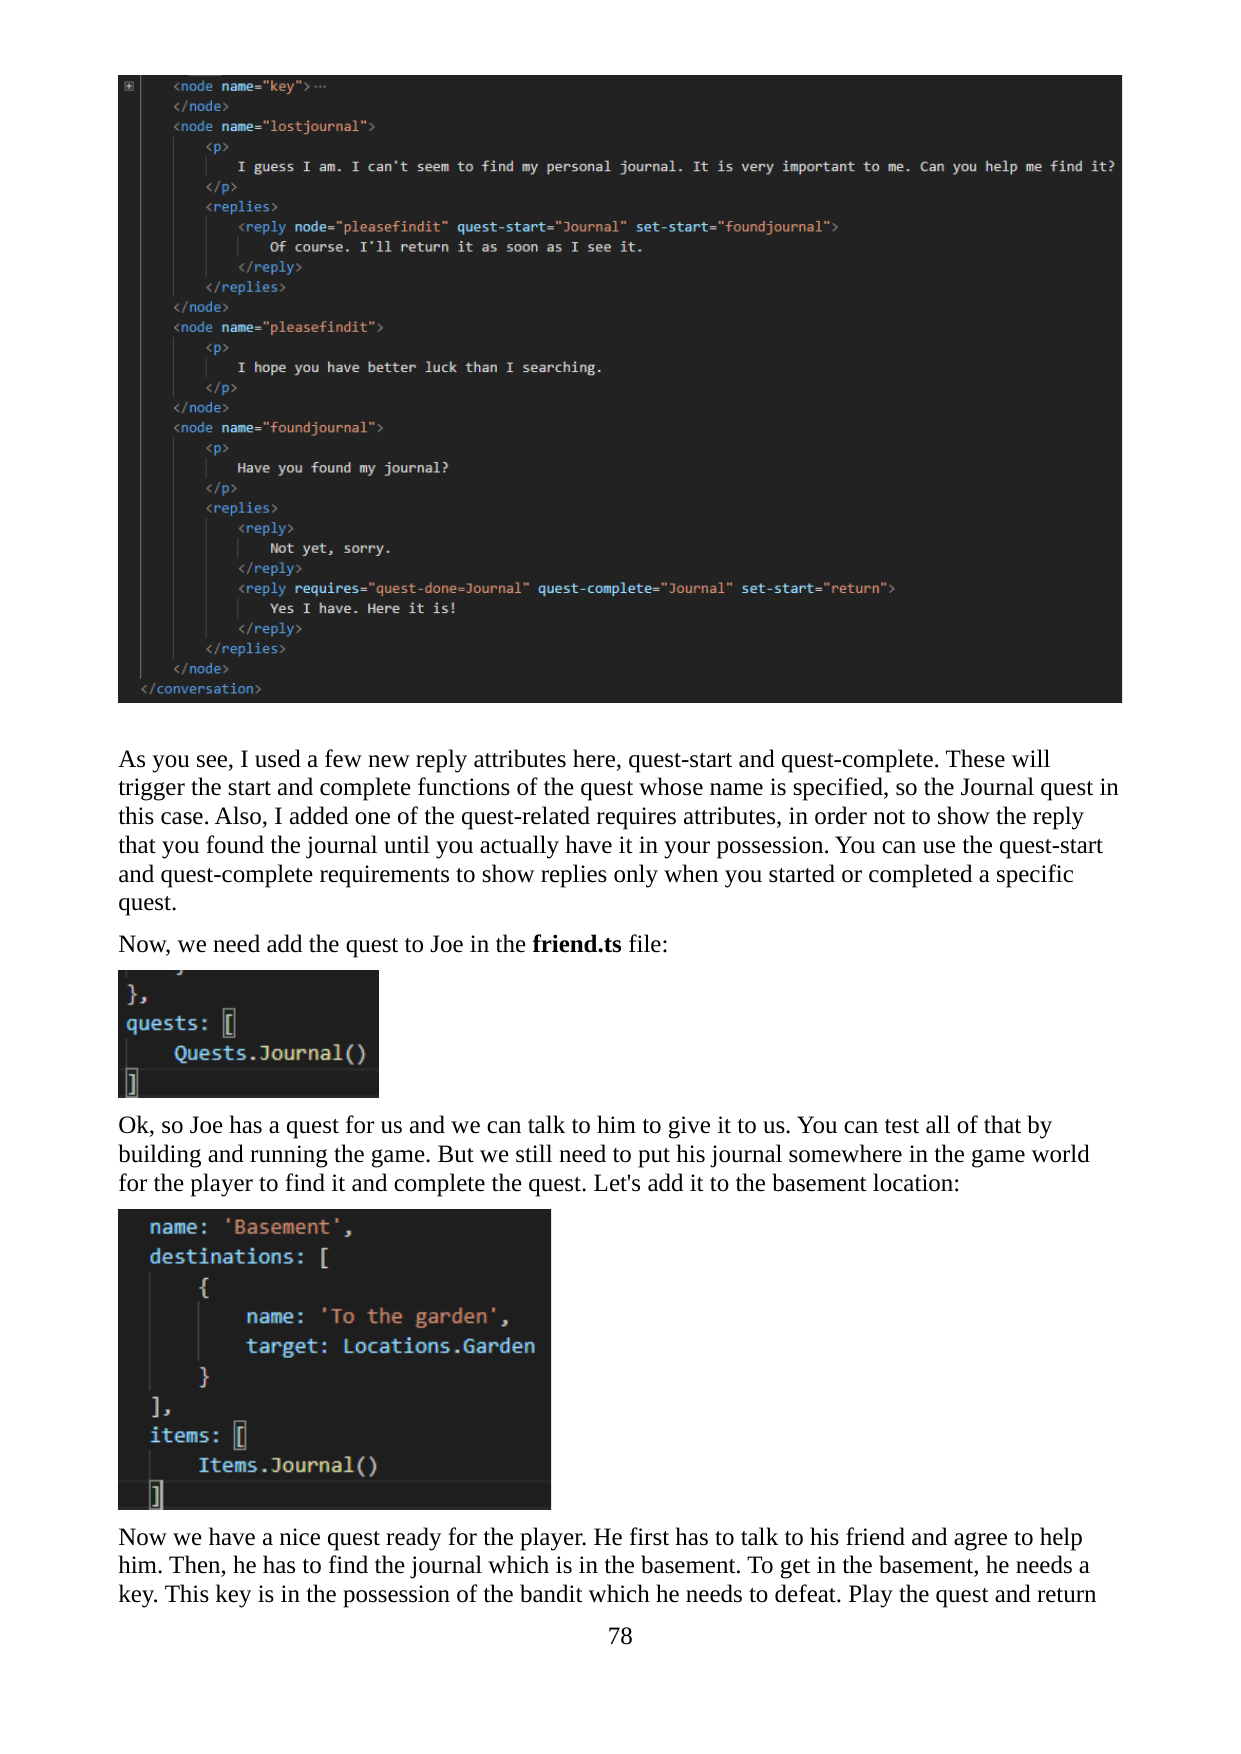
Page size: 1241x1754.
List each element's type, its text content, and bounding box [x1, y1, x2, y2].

text Now we have a nice quest ready for the player. He first has to talk to his friend and agree to help him. Then, he has to find the journal which is in the basement. To get in the basement, he needs a key. This key is in the possession of the bandit which he needs to defeat. Play the quest and return [118, 1522, 1122, 1608]
text Ok, so Joe has a quest for us and we can talk to him to give it to us. You can test all of that by building and running the game. But we still need to put his journal somewhere in the game world for the player to find it and complete the quest. Let's add it to the basement location: [118, 1111, 1122, 1197]
text As you see, I used a few new reply attributes here, quest-start and quest-complete. These will trigger the start and complete functions of the quest whose name is specified, so the Journal quest in this case. Also, I added one of the quest-related requires attributes, in order not to show the reply that you found the journal until you actually have it in your possession. You can use the quest-start and quest-complete requirements to show replies only when you started or completed a specific quest. [118, 744, 1122, 916]
text Now, we need add the quest to Joe in the friend.ts file: [118, 929, 1122, 957]
